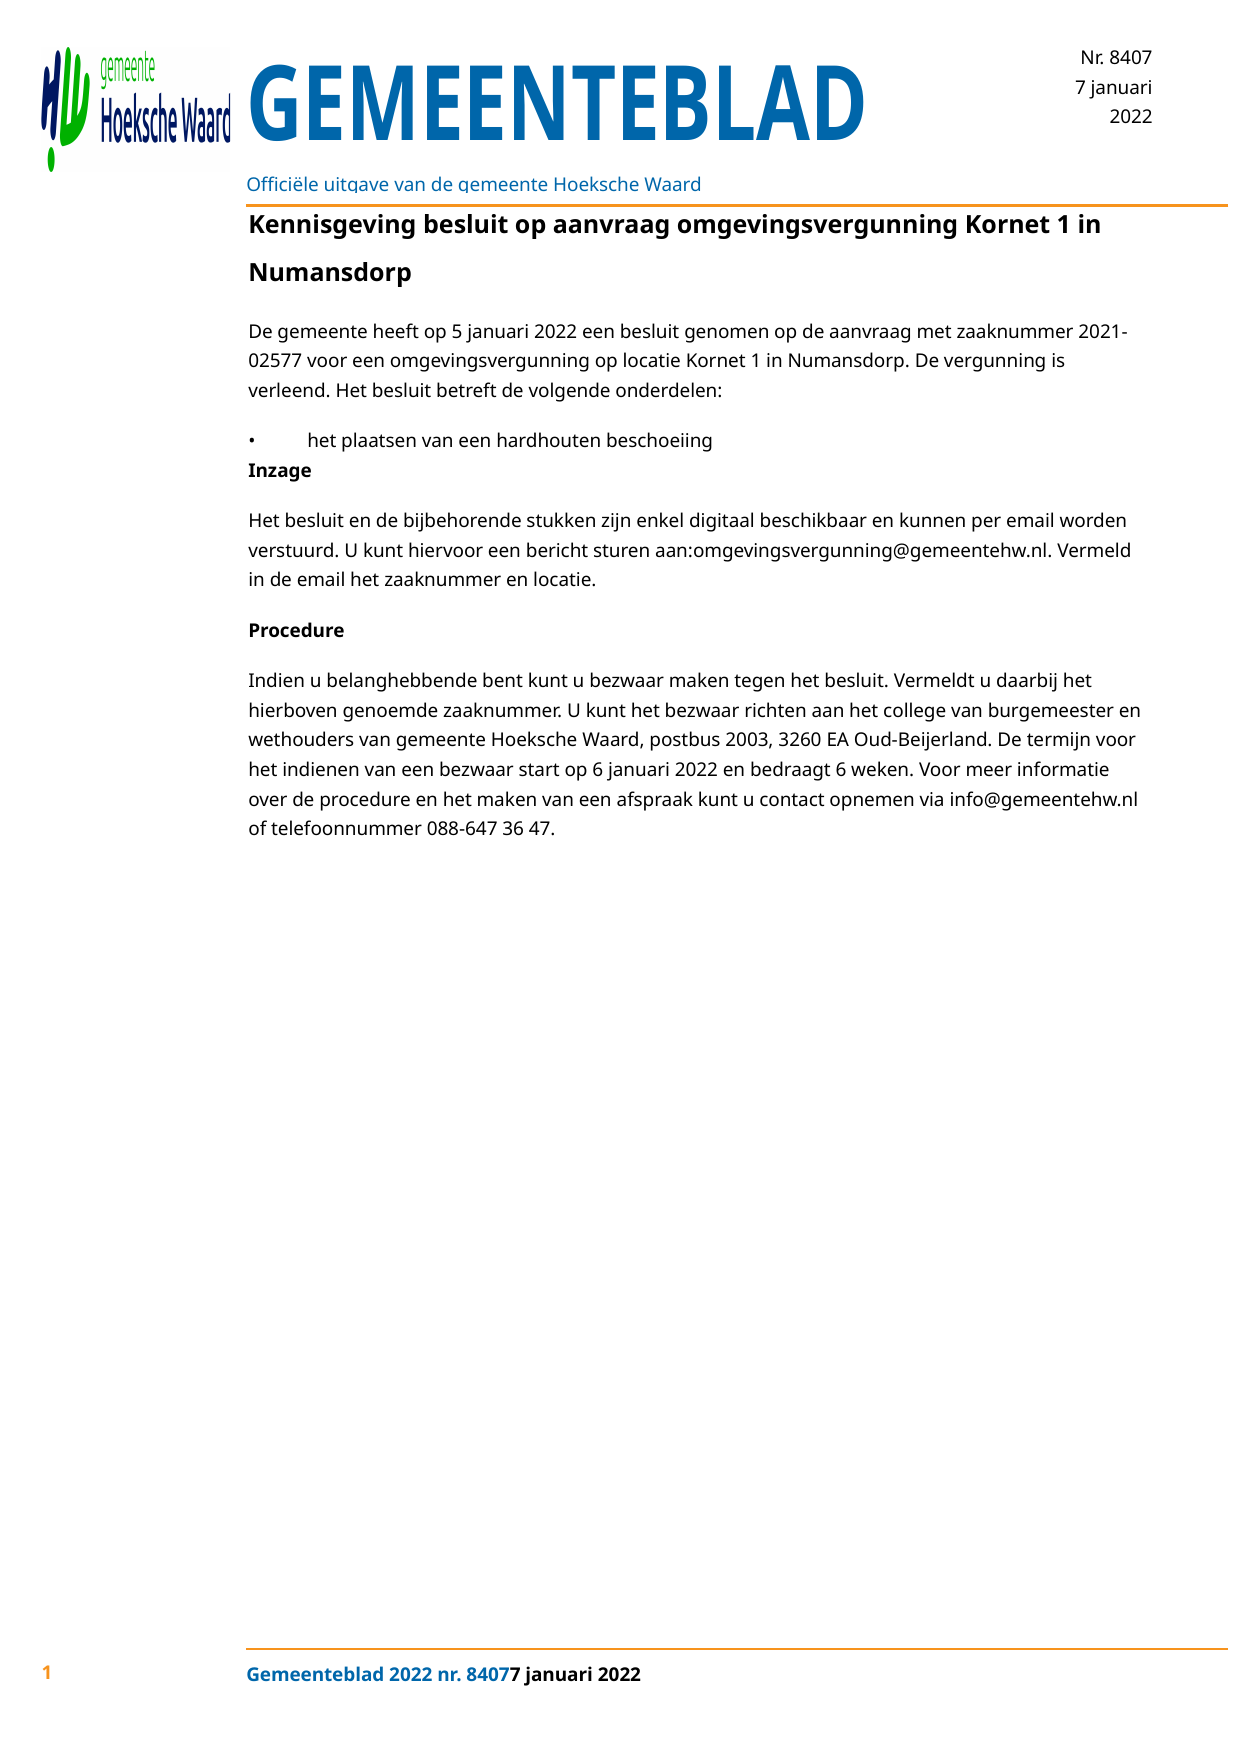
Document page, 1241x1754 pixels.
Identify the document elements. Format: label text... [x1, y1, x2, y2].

text Indien u belanghebbende bent kunt u bezwaar maken tegen het besluit. Vermeldt u daarbij het hierboven genoemde zaaknummer. U kunt het bezwaar richten aan het college van burgemeester en wethouders van gemeente Hoeksche Waard, postbus 2003, 3260 EA Oud-Beijerland. De termijn voor het indienen van een bezwaar start op 6 januari 2022 en bedraagt 6 weken. Voor meer informatie over de procedure en het maken van een afspraak kunt u contact opnemen via info@gemeentehw.nl of telefoonnummer 088-647 36 47. [248, 667, 1152, 841]
text Het besluit en de bijbehorende stukken zijn enkel digitaal beschikbaar en kunnen per email worden verstuurd. U kunt hiervoor een bericht sturen aan:omgevingsvergunning@gemeentehw.nl. Vermeld in de email het zaaknummer en locatie. [248, 507, 1152, 592]
text Procedure [248, 617, 1152, 643]
text Kennisgeving besluit op aanvraag omgevingsvergunning Kornet 1 in Numansdorp [248, 207, 1152, 288]
text De gemeente heeft op 5 januari 2022 een besluit genomen op de aanvraag met zaaknummer 2021-02577 voor een omgevingsvergunning op locatie Kornet 1 in Numansdorp. De vergunning is verleend. Het besluit betreft de volgende onderdelen: [248, 318, 1152, 403]
picture [41, 47, 231, 172]
list het plaatsen van een hardhouten beschoeiing [248, 427, 1152, 453]
text Inzage [248, 457, 1152, 483]
